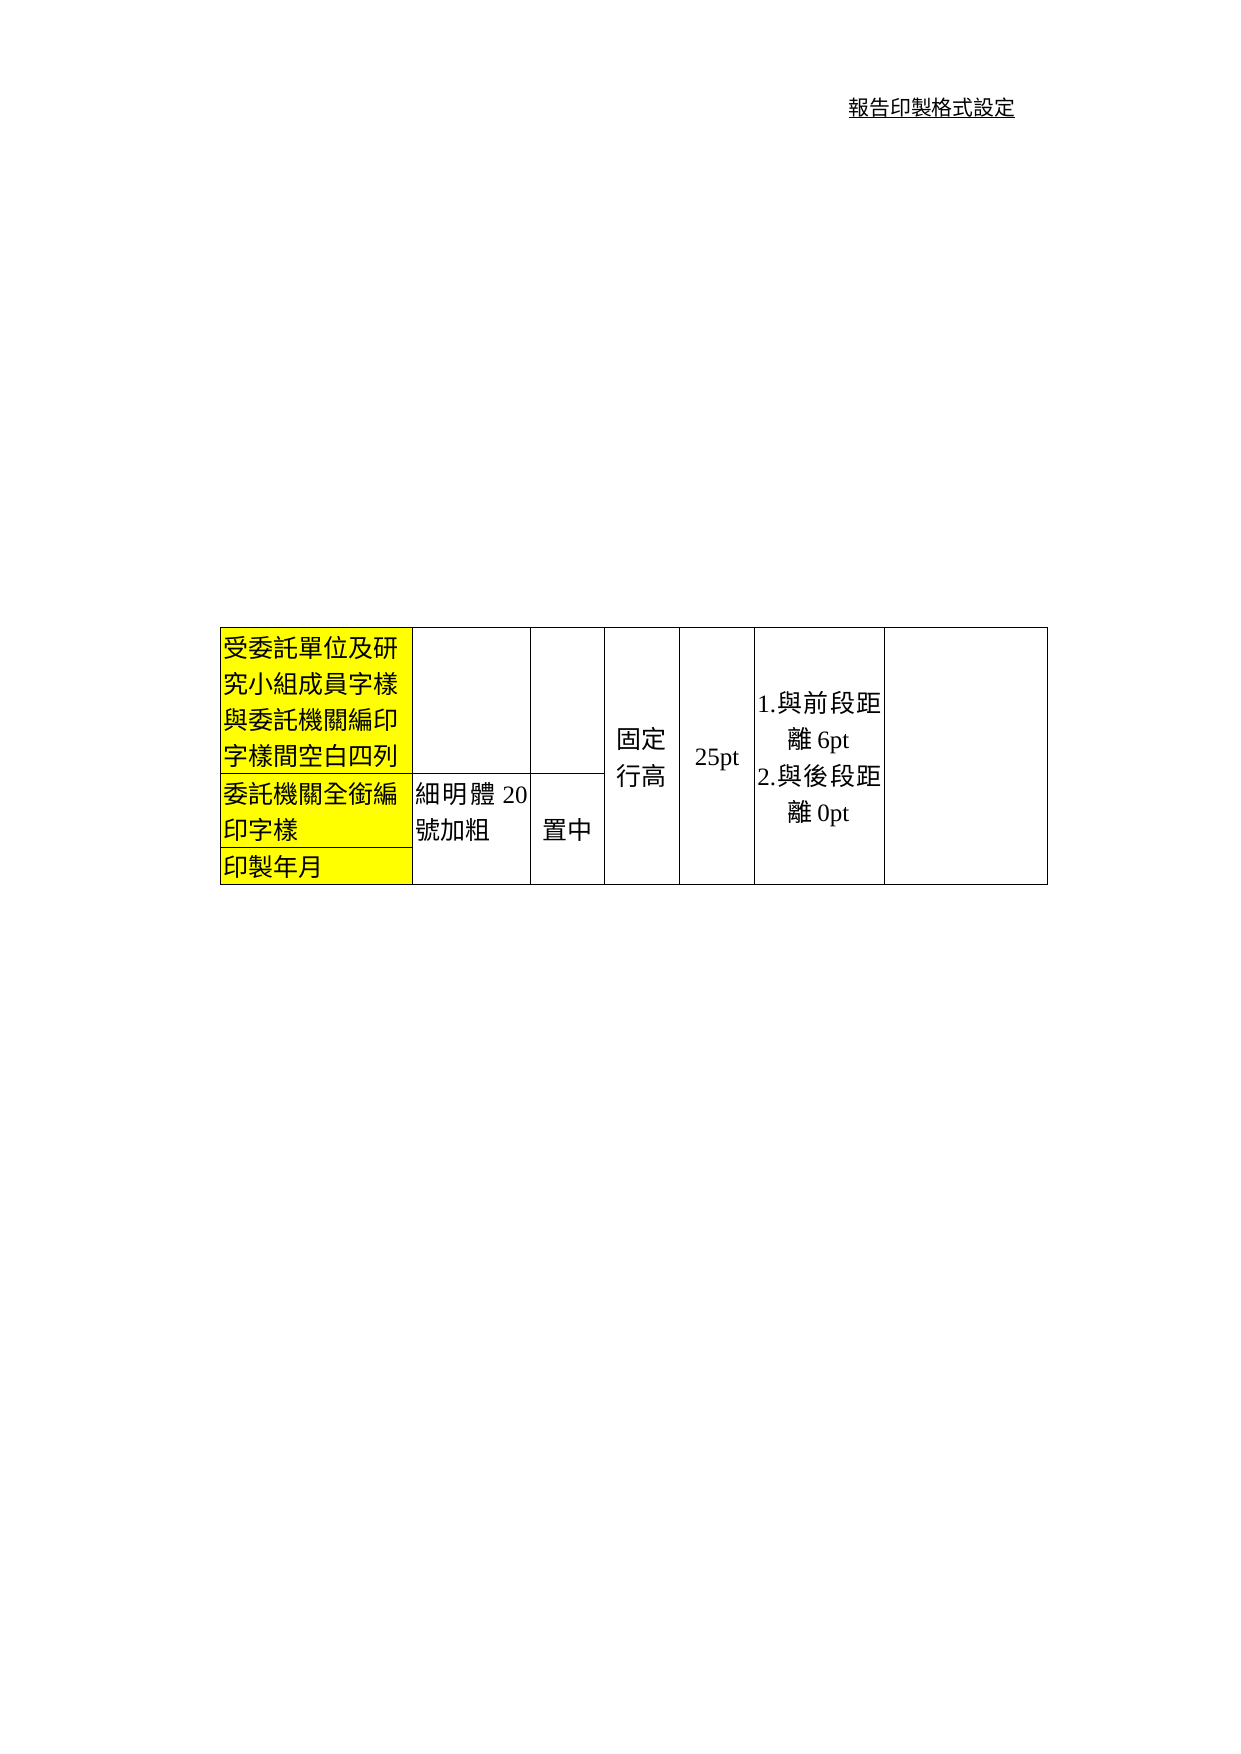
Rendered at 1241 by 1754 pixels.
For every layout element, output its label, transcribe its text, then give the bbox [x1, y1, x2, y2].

table_cell 置中 [531, 774, 604, 884]
table_cell 委託機關全銜編印字樣 [221, 774, 412, 847]
table_cell 固定行高 [605, 628, 679, 884]
table_cell 印製年月 [221, 848, 412, 884]
table_cell 細明體20號加粗 [413, 774, 530, 884]
table_cell [531, 628, 604, 773]
table_cell [885, 628, 1047, 884]
table_cell 1.與前段距離6pt 2.與後段距離0pt [755, 628, 884, 884]
table_cell 受委託單位及研究小組成員字樣與委託機關編印字樣間空白四列 [221, 628, 412, 773]
table_cell 25pt [680, 628, 754, 884]
table_cell [413, 628, 530, 773]
